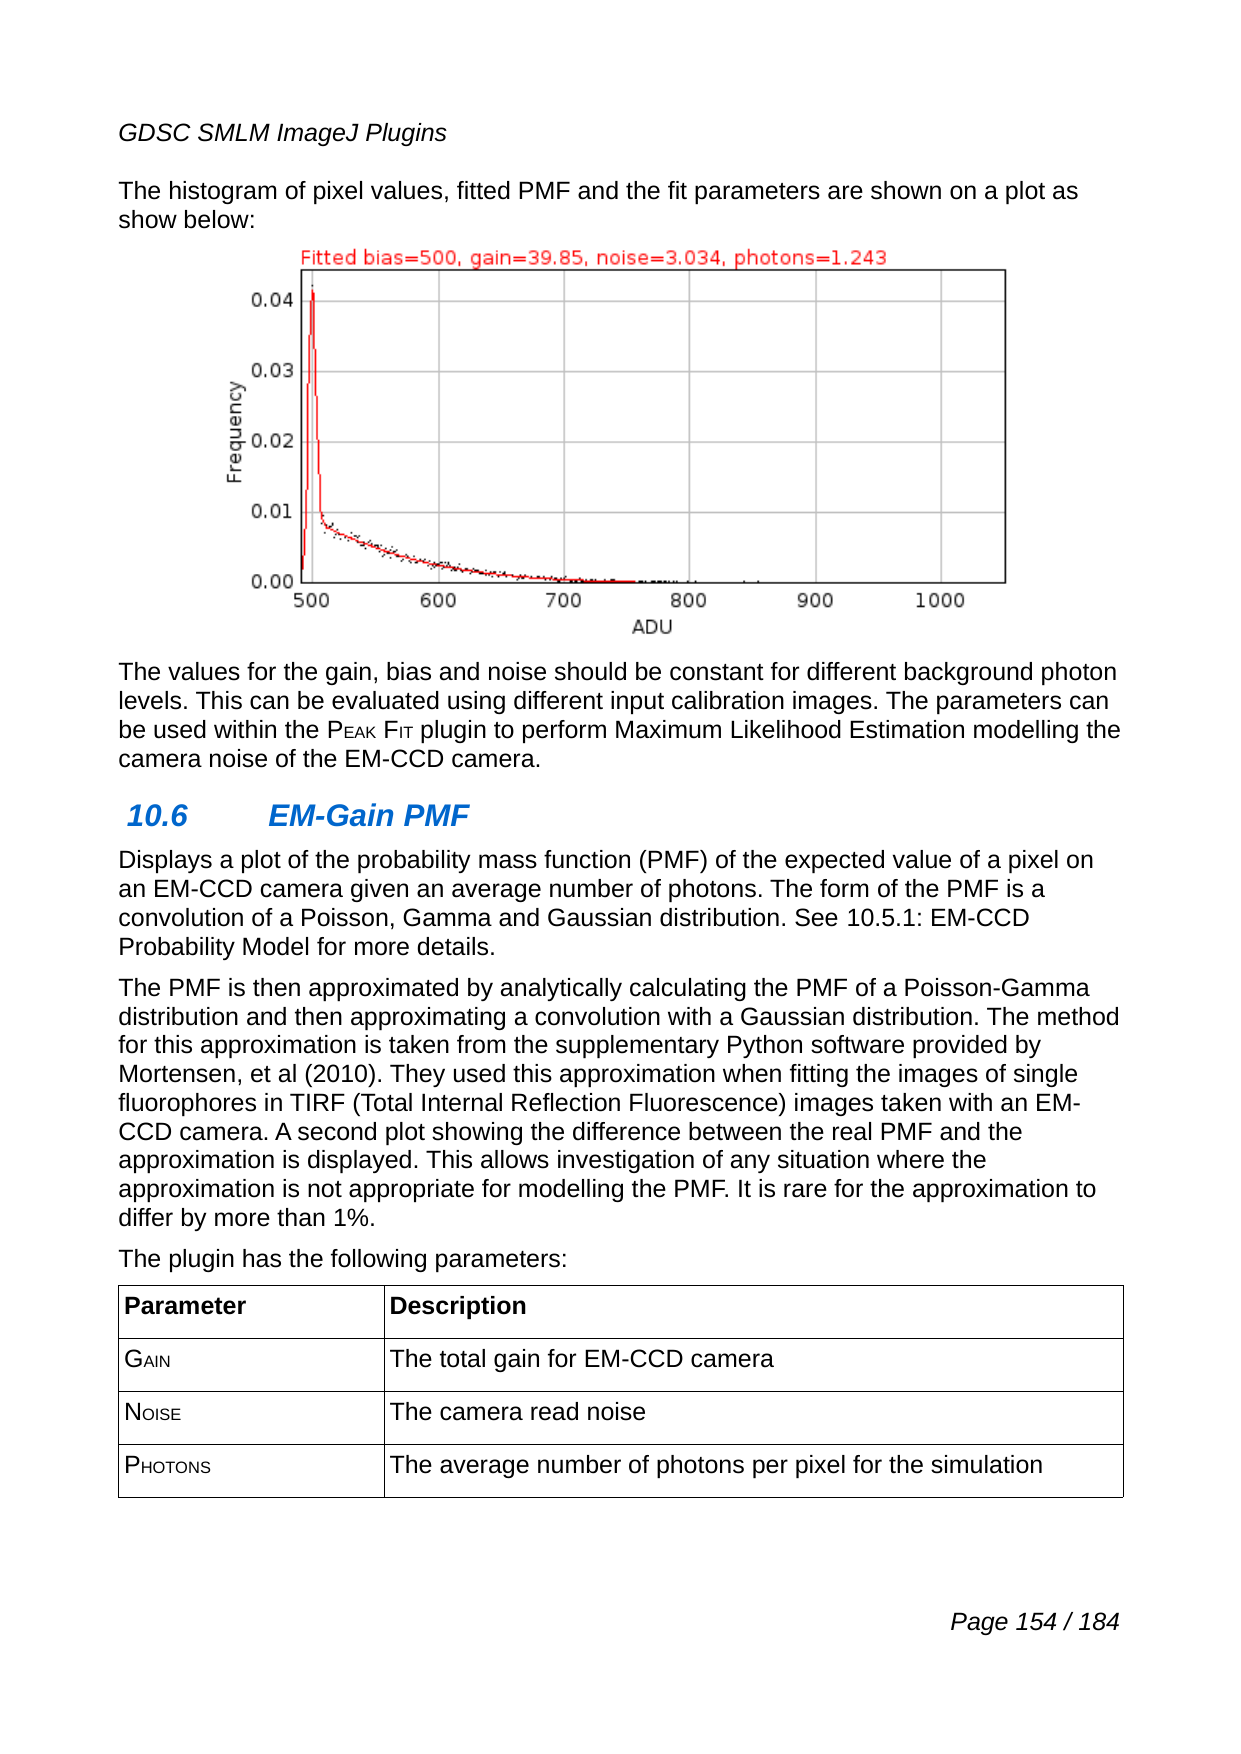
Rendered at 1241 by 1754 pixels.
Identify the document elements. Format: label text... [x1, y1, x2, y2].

table_cell Noise [119, 1392, 384, 1444]
table_cell The total gain for EM-CCD camera [385, 1339, 1123, 1391]
table_cell The camera read noise [385, 1392, 1123, 1444]
table_cell Gain [119, 1339, 384, 1391]
table_cell The average number of photons per pixel for the simulation [385, 1445, 1123, 1497]
text Displays a plot of the probability mass function (PMF) of the expected value of a pixel on an EM-CCD camera given an average number of photons. The form of the PMF is a convolution of a Poisson, Gamma and Gaussian distribution. See 10.5.1: EM-CCD Probability Model for more details. [118, 845, 1122, 960]
table_cell Photons [119, 1445, 384, 1497]
table_header Description [385, 1286, 1123, 1338]
text The plugin has the following parameters: [118, 1244, 1122, 1273]
table_header Parameter [119, 1286, 384, 1338]
text The histogram of pixel values, fitted PMF and the fit parameters are shown on a plot as show below: [118, 176, 1122, 234]
subtitle EM-Gain PMF [118, 797, 1122, 833]
picture [207, 246, 1033, 645]
text The PMF is then approximated by analytically calculating the PMF of a Poisson-Gamma distribution and then approximating a convolution with a Gaussian distribution. The method for this approximation is taken from the supplementary Python software provided by Mortensen, et al (2010). They used this approximation when fitting the images of single fluorophores in TIRF (Total Internal Reflection Fluorescence) images taken with an EM-CCD camera. A second plot showing the difference between the real PMF and the approximation is displayed. This allows investigation of any situation where the approximation is not appropriate for modelling the PMF. It is rare for the approximation to differ by more than 1%. [118, 973, 1122, 1232]
text The values for the gain, bias and noise should be constant for different background photon levels. This can be evaluated using different input calibration images. The parameters can be used within the Peak Fit plugin to perform Maximum Likelihood Estimation modelling the camera noise of the EM-CCD camera. [118, 657, 1122, 772]
